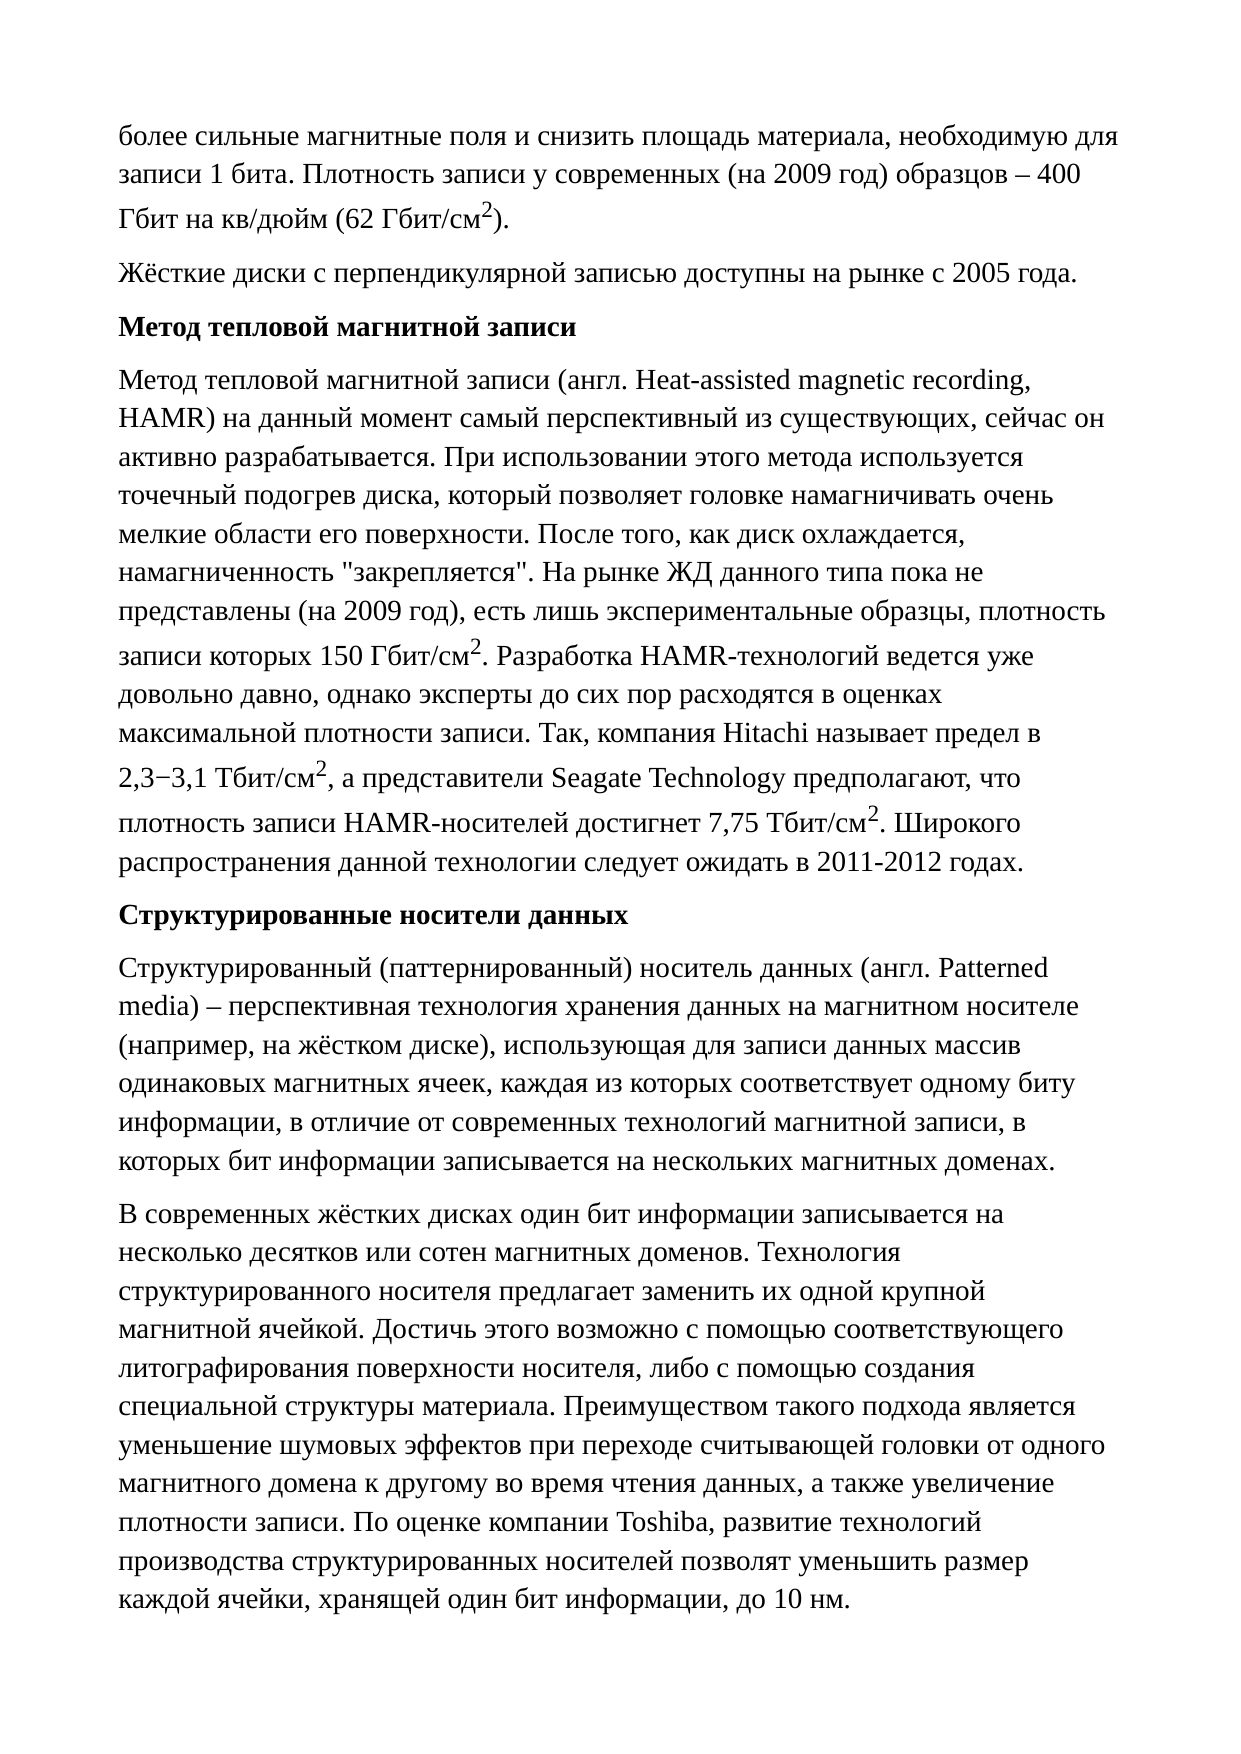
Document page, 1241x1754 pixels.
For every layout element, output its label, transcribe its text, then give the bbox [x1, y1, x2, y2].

text В современных жёстких дисках один бит информации записывается на несколько десятков или сотен магнитных доменов. Технология структурированного носителя предлагает заменить их одной крупной магнитной ячейкой. Достичь этого возможно с помощью соответствующего литографирования поверхности носителя, либо с помощью создания специальной структуры материала. Преимуществом такого подхода является уменьшение шумовых эффектов при переходе считывающей головки от одного магнитного домена к другому во время чтения данных, а также увеличение плотности записи. По оценке компании Toshiba, развитие технологий производства структурированных носителей позволят уменьшить размер каждой ячейки, хранящей один бит информации, до 10 нм. [118, 1196, 1122, 1615]
text более сильные магнитные поля и снизить площадь материала, необходимую для записи 1 бита. Плотность записи у современных (на 2009 год) образцов – 400 Гбит на кв/дюйм (62 Гбит/см2). [118, 118, 1122, 235]
text Метод тепловой магнитной записи [118, 309, 1122, 342]
text Структурированные носители данных [118, 897, 1122, 930]
text Жёсткие диски с перпендикулярной записью доступны на рынке с 2005 года. [118, 256, 1122, 289]
text Структурированный (паттернированный) носитель данных (англ. Patterned media) – перспективная технология хранения данных на магнитном носителе (например, на жёстком диске), использующая для записи данных массив одинаковых магнитных ячеек, каждая из которых соответствует одному биту информации, в отличие от современных технологий магнитной записи, в которых бит информации записывается на нескольких магнитных доменах. [118, 950, 1122, 1176]
text Метод тепловой магнитной записи (англ. Heat-assisted magnetic recording, HAMR) на данный момент самый перспективный из существующих, сейчас он активно разрабатывается. При использовании этого метода используется точечный подогрев диска, который позволяет головке намагничивать очень мелкие области его поверхности. После того, как диск охлаждается, намагниченность "закрепляется". На рынке ЖД данного типа пока не представлены (на 2009 год), есть лишь экспериментальные образцы, плотность записи которых 150 Гбит/см2. Разработка HAMR-технологий ведется уже довольно давно, однако эксперты до сих пор расходятся в оценках максимальной плотности записи. Так, компания Hitachi называет предел в 2,3−3,1 Тбит/см2, а представители Seagate Technology предполагают, что плотность записи HAMR-носителей достигнет 7,75 Тбит/см2. Широкого распространения данной технологии следует ожидать в 2011-2012 годах. [118, 362, 1122, 877]
